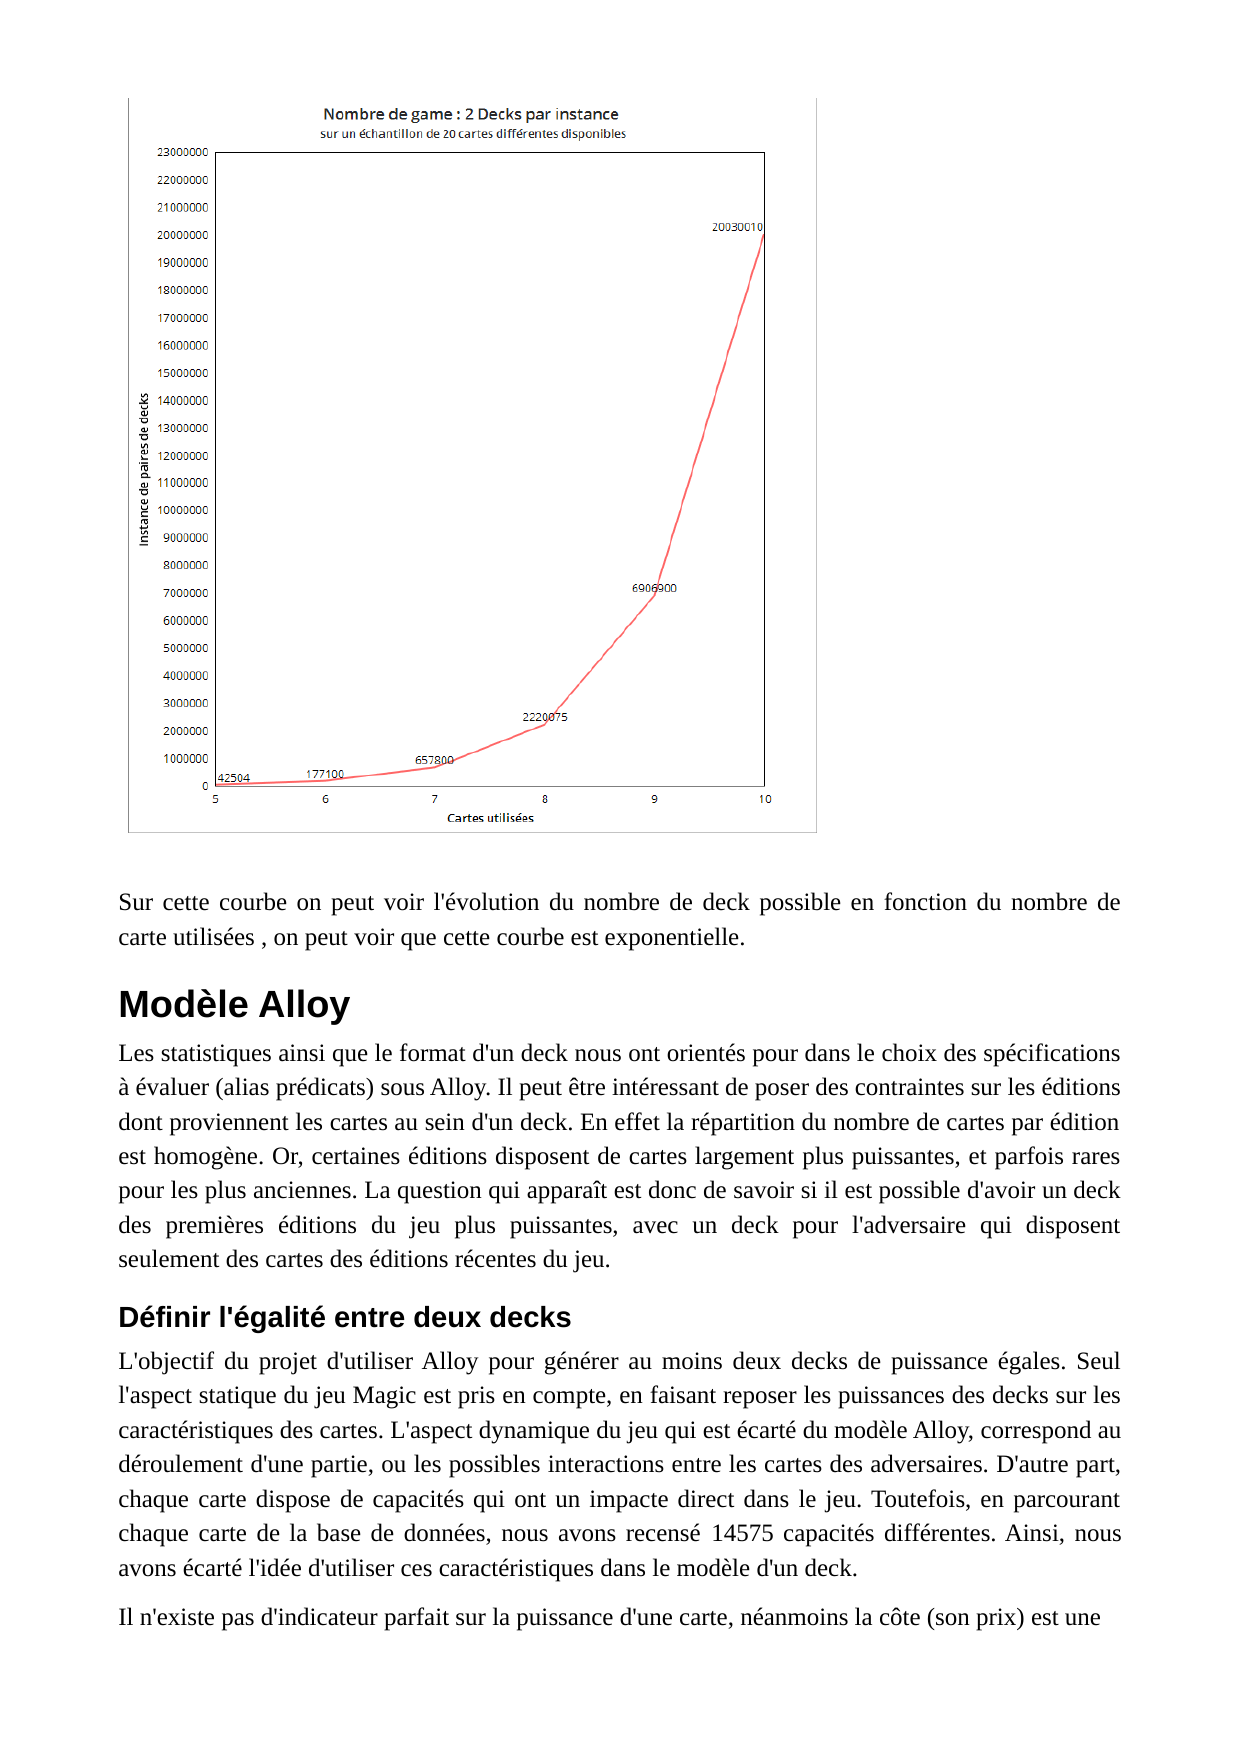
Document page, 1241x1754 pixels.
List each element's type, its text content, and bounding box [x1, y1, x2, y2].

picture [128, 98, 817, 833]
subtitle Définir l'égalité entre deux decks [118, 1300, 1122, 1333]
text L'objectif du projet d'utiliser Alloy pour générer au moins deux decks de puissance égales. Seul l'aspect statique du jeu Magic est pris en compte, en faisant reposer les puissances des decks sur les caractéristiques des cartes. L'aspect dynamique du jeu qui est écarté du modèle Alloy, correspond au déroulement d'une partie, ou les possibles interactions entre les cartes des adversaires. D'autre part, chaque carte dispose de capacités qui ont un impacte direct dans le jeu. Toutefois, en parcourant chaque carte de la base de données, nous avons recensé 14575 capacités différentes. Ainsi, nous avons écarté l'idée d'utiliser ces caractéristiques dans le modèle d'un deck. [118, 1346, 1122, 1581]
text Il n'existe pas d'indicateur parfait sur la puissance d'une carte, néanmoins la côte (son prix) est une [118, 1602, 1122, 1631]
subtitle Modèle Alloy [118, 981, 1122, 1025]
text Sur cette courbe on peut voir l'évolution du nombre de deck possible en fonction du nombre de carte utilisées , on peut voir que cette courbe est exponentielle. [118, 887, 1122, 951]
text Les statistiques ainsi que le format d'un deck nous ont orientés pour dans le choix des spécifications à évaluer (alias prédicats) sous Alloy. Il peut être intéressant de poser des contraintes sur les éditions dont proviennent les cartes au sein d'un deck. En effet la répartition du nombre de cartes par édition est homogène. Or, certaines éditions disposent de cartes largement plus puissantes, et parfois rares pour les plus anciennes. La question qui apparaît est donc de savoir si il est possible d'avoir un deck des premières éditions du jeu plus puissantes, avec un deck pour l'adversaire qui disposent seulement des cartes des éditions récentes du jeu. [118, 1038, 1122, 1273]
